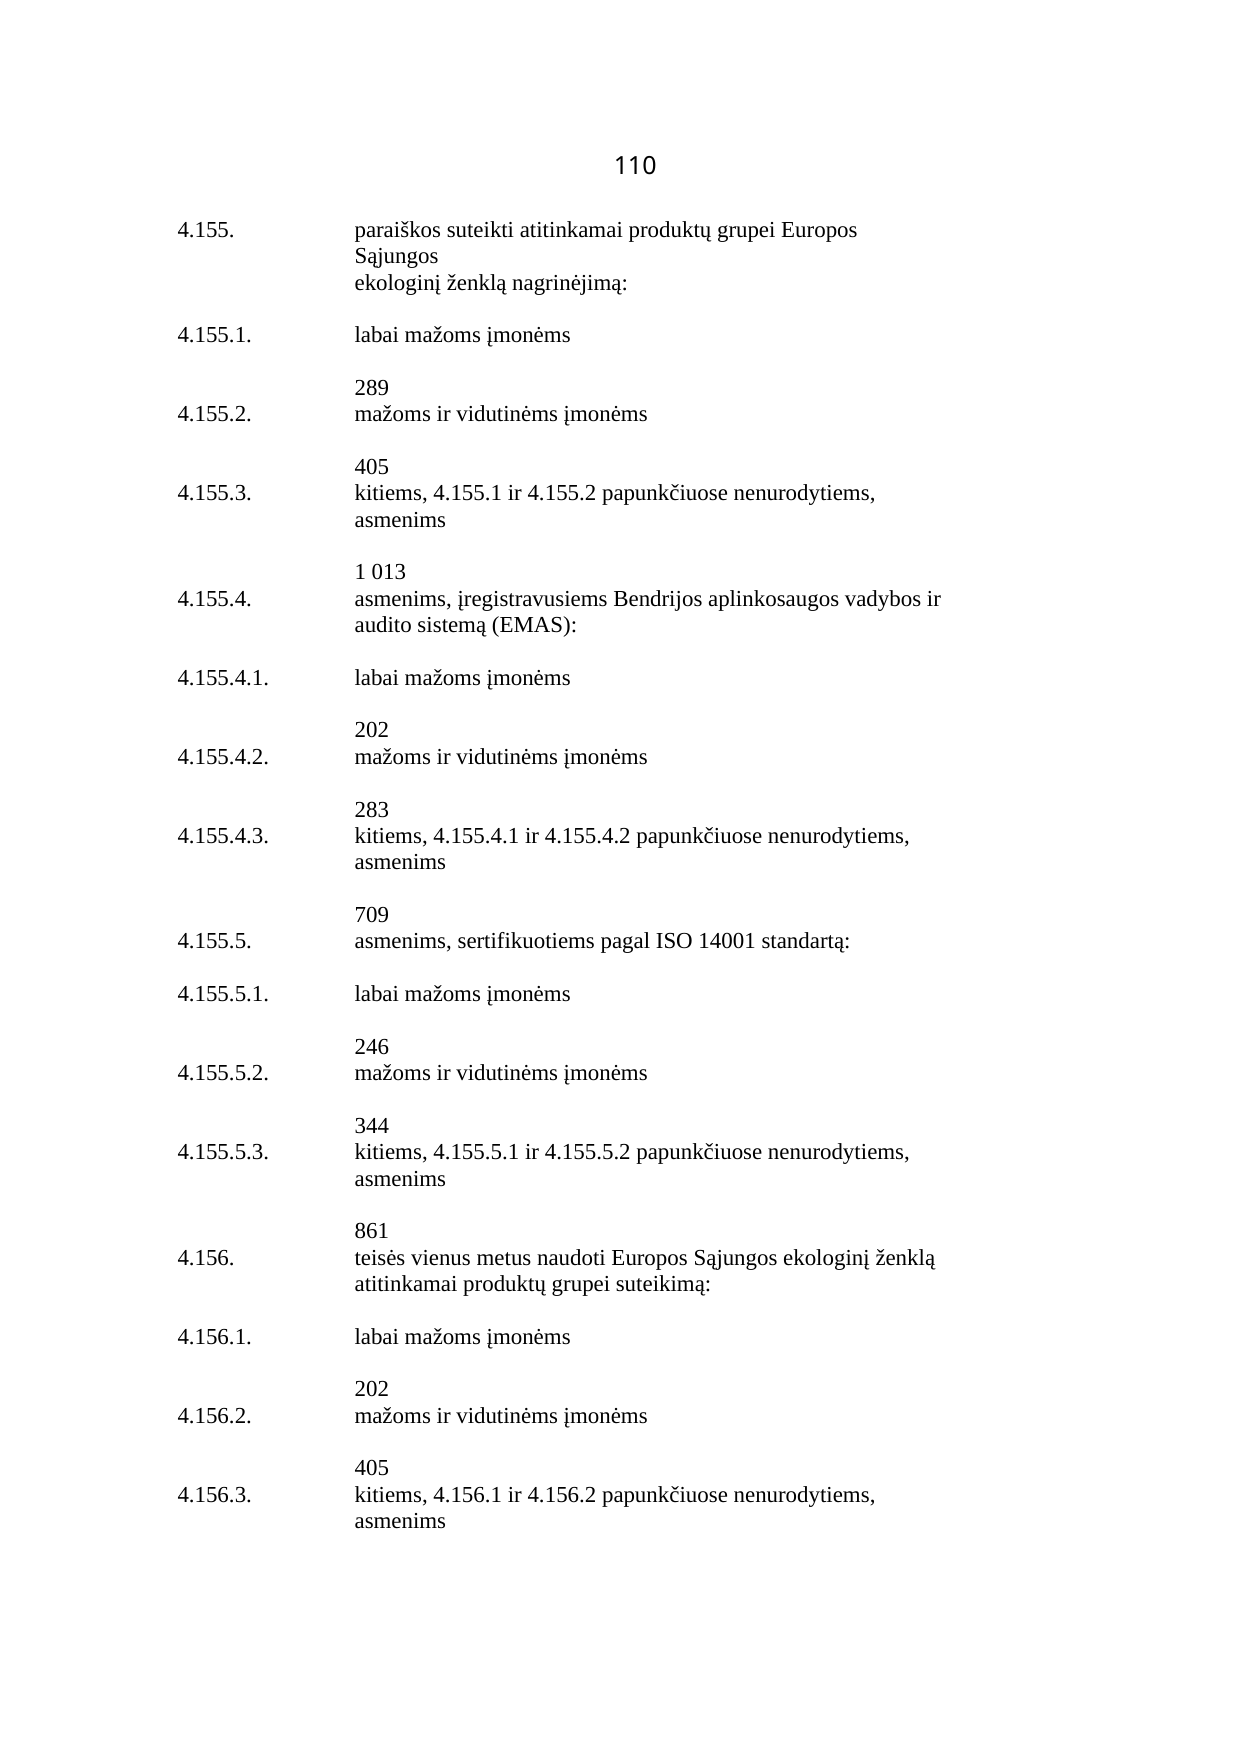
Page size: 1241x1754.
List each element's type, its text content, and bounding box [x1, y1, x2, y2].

text 4.155.3. kitiems, 4.155.1 ir 4.155.2 papunkčiuose nenurodytiems, asmenims 1 013 [177, 479, 945, 585]
text 4.155.5. asmenims, sertifikuotiems pagal ISO 14001 standartą: [177, 927, 945, 980]
text 4.155.2. mažoms ir vidutinėms įmonėms 405 [177, 400, 945, 479]
text 4.155.5.1. labai mažoms įmonėms 246 [177, 980, 945, 1059]
text 4.155. paraiškos suteikti atitinkamai produktų grupei Europos Sąjungos [177, 216, 945, 268]
text 4.156. teisės vienus metus naudoti Europos Sąjungos ekologinį ženklą [177, 1244, 945, 1270]
text 4.155.1. labai mažoms įmonėms 289 [177, 321, 945, 400]
text audito sistemą (EMAS): [354, 611, 945, 664]
text 4.155.4.1. labai mažoms įmonėms 202 [177, 664, 945, 743]
text asmenims 709 [354, 848, 945, 927]
text asmenims 861 [354, 1164, 945, 1244]
text 4.156.1. labai mažoms įmonėms 202 [177, 1323, 945, 1402]
text 4.155.4.2. mažoms ir vidutinėms įmonėms 283 [177, 743, 945, 822]
text ekologinį ženklą nagrinėjimą: [354, 268, 945, 321]
text 4.155.4. asmenims, įregistravusiems Bendrijos aplinkosaugos vadybos ir [177, 585, 945, 611]
text 4.155.4.3. kitiems, 4.155.4.1 ir 4.155.4.2 papunkčiuose nenurodytiems, [177, 822, 945, 848]
text 4.155.5.3. kitiems, 4.155.5.1 ir 4.155.5.2 papunkčiuose nenurodytiems, [177, 1138, 945, 1164]
text atitinkamai produktų grupei suteikimą: [354, 1270, 945, 1323]
text 4.155.5.2. mažoms ir vidutinėms įmonėms 344 [177, 1059, 945, 1138]
text 4.156.2. mažoms ir vidutinėms įmonėms 405 [177, 1402, 945, 1481]
text 4.156.3. kitiems, 4.156.1 ir 4.156.2 papunkčiuose nenurodytiems, asmenims [177, 1481, 945, 1533]
